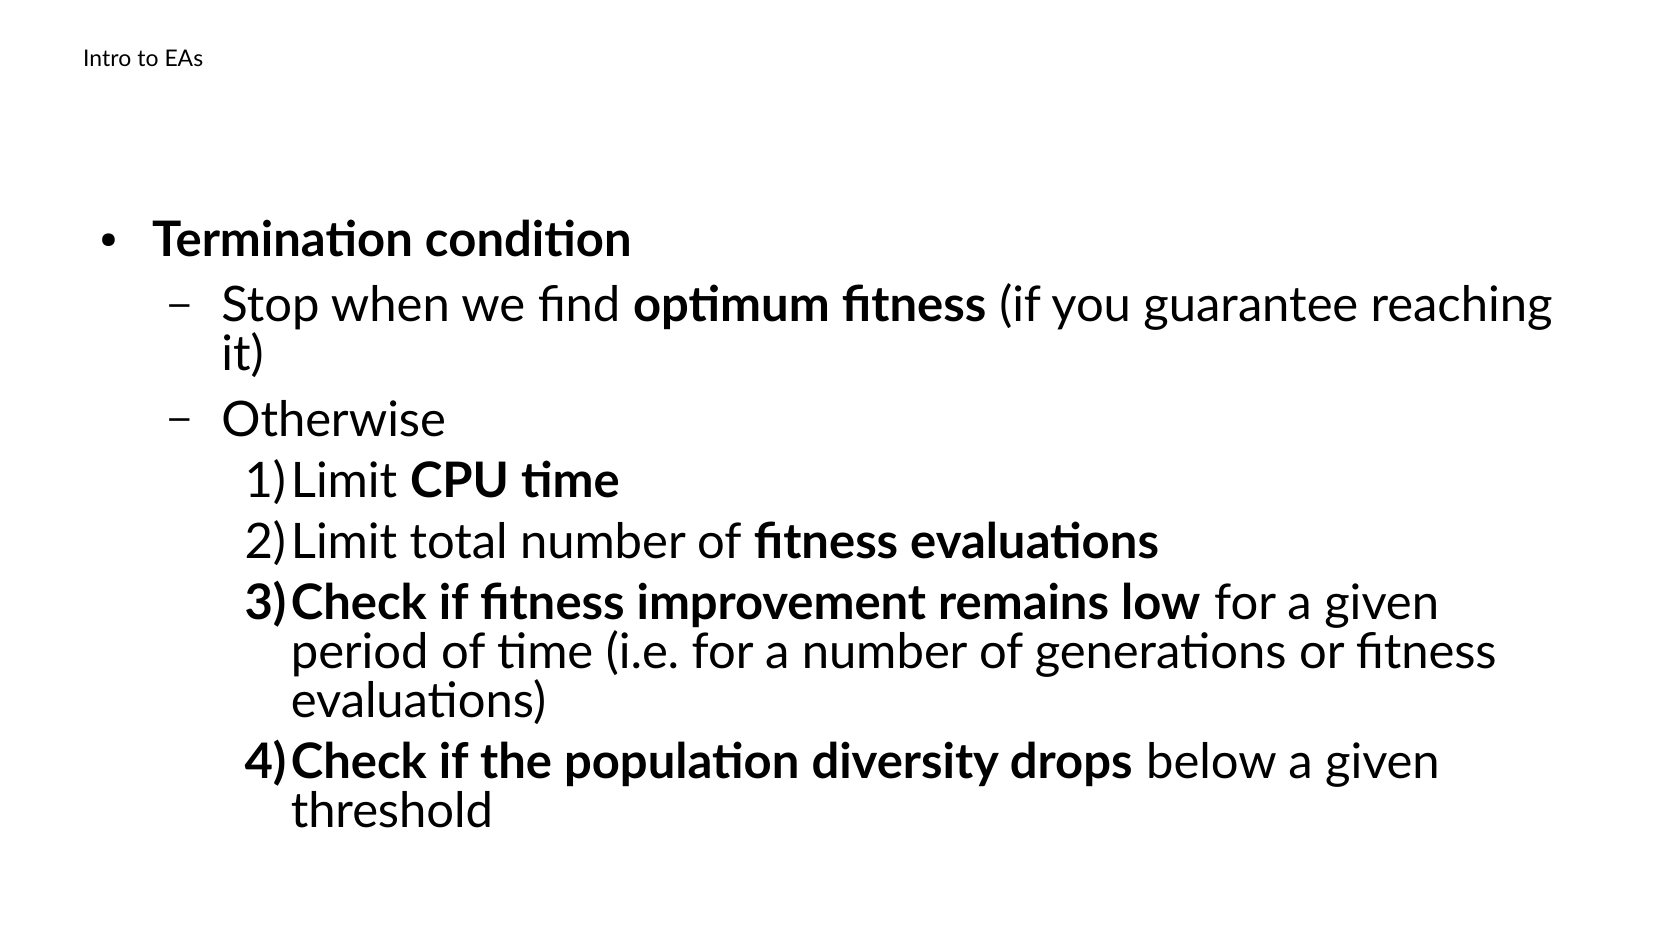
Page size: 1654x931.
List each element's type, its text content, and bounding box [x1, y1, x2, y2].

title Intro to EAs [83, 0, 1571, 119]
list Termination condition Stop when we find optimum fitness (if you guarantee reaching it) Otherwise Limit CPU time Limit total number of fitness evaluations Check if fitness improvement remains low for a given period of time (i.e. for a number of generations or fitness evaluations) Check if the population diversity drops below a given threshold [82, 217, 1571, 839]
